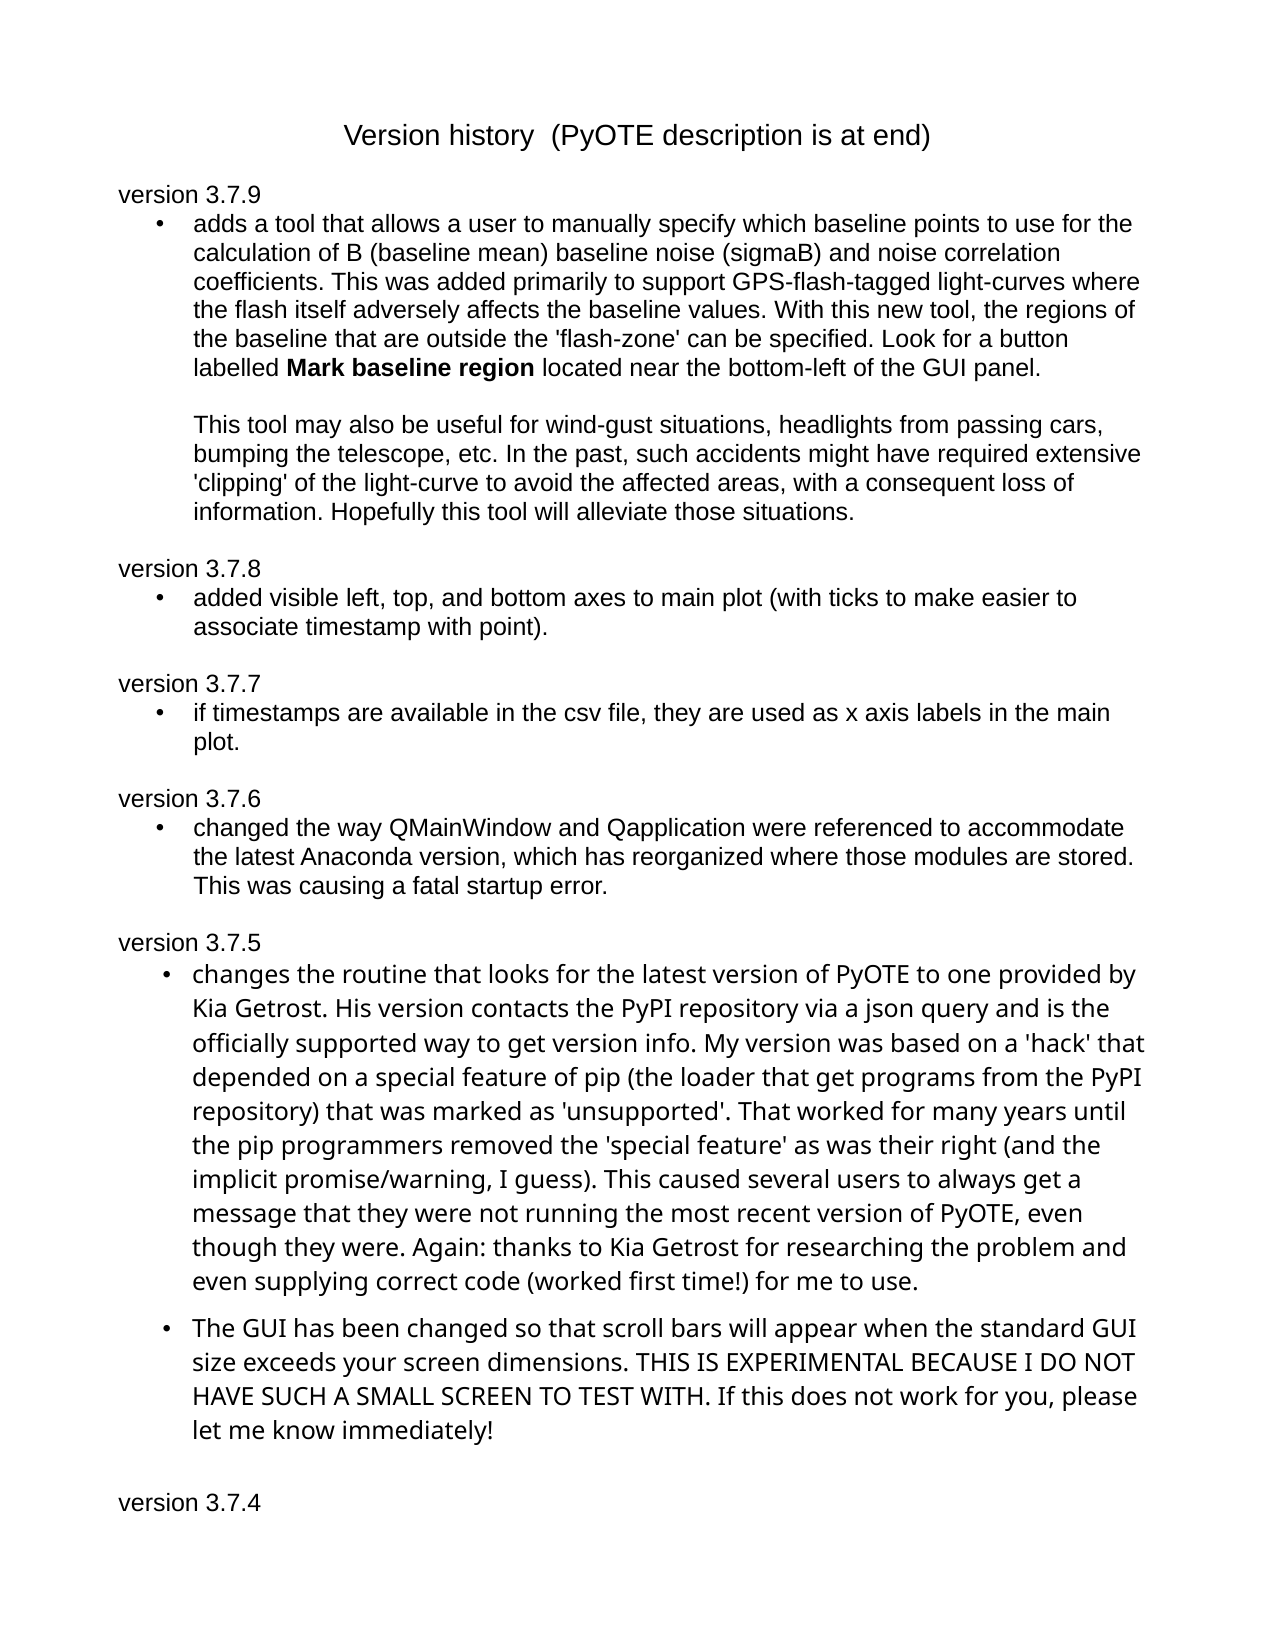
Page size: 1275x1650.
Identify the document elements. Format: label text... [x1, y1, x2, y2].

text version 3.7.4 [118, 1488, 1157, 1516]
list This was causing a fatal startup error. [156, 871, 1157, 928]
text version 3.7.5 [118, 928, 1157, 957]
text version 3.7.7 [118, 669, 1157, 698]
text version 3.7.8 [118, 554, 1157, 583]
list changes the routine that looks for the latest version of PyOTE to one provided by Kia Getrost. His version contacts the PyPI repository via a json query and is the officially supported way to get version info. My version was based on a 'hack' that depended on a special feature of pip (the loader that get programs from the PyPI repository) that was marked as 'unsupported'. That worked for many years until the pip programmers removed the 'special feature' as was their right (and the implicit promise/warning, I guess). This caused several users to always get a message that they were not running the most recent version of PyOTE, even though they were. Again: thanks to Kia Getrost for researching the problem and even supplying correct code (worked first time!) for me to use. [162, 957, 1157, 1298]
list changed the way QMainWindow and Qapplication were referenced to accommodate the latest Anaconda version, which has reorganized where those modules are stored. [156, 813, 1157, 871]
text version 3.7.9 [118, 180, 1157, 209]
list The GUI has been changed so that scroll bars will appear when the standard GUI size exceeds your screen dimensions. THIS IS EXPERIMENTAL BECAUSE I DO NOT HAVE SUCH A SMALL SCREEN TO TEST WITH. If this does not work for you, please let me know immediately! [162, 1310, 1157, 1446]
text Version history (PyOTE description is at end) [118, 118, 1157, 152]
list adds a tool that allows a user to manually specify which baseline points to use for the calculation of B (baseline mean) baseline noise (sigmaB) and noise correlation coefficients. This was added primarily to support GPS-flash-tagged light-curves where the flash itself adversely affects the baseline values. With this new tool, the regions of the baseline that are outside the 'flash-zone' can be specified. Look for a button labelled Mark baseline region located near the bottom-left of the GUI panel. This tool may also be useful for wind-gust situations, headlights from passing cars, bumping the telescope, etc. In the past, such accidents might have required extensive 'clipping' of the light-curve to avoid the affected areas, with a consequent loss of information. Hopefully this tool will alleviate those situations. [156, 209, 1157, 554]
text version 3.7.6 [118, 784, 1157, 813]
list added visible left, top, and bottom axes to main plot (with ticks to make easier to associate timestamp with point). [156, 583, 1157, 669]
list if timestamps are available in the csv file, they are used as x axis labels in the main plot. [156, 698, 1157, 784]
